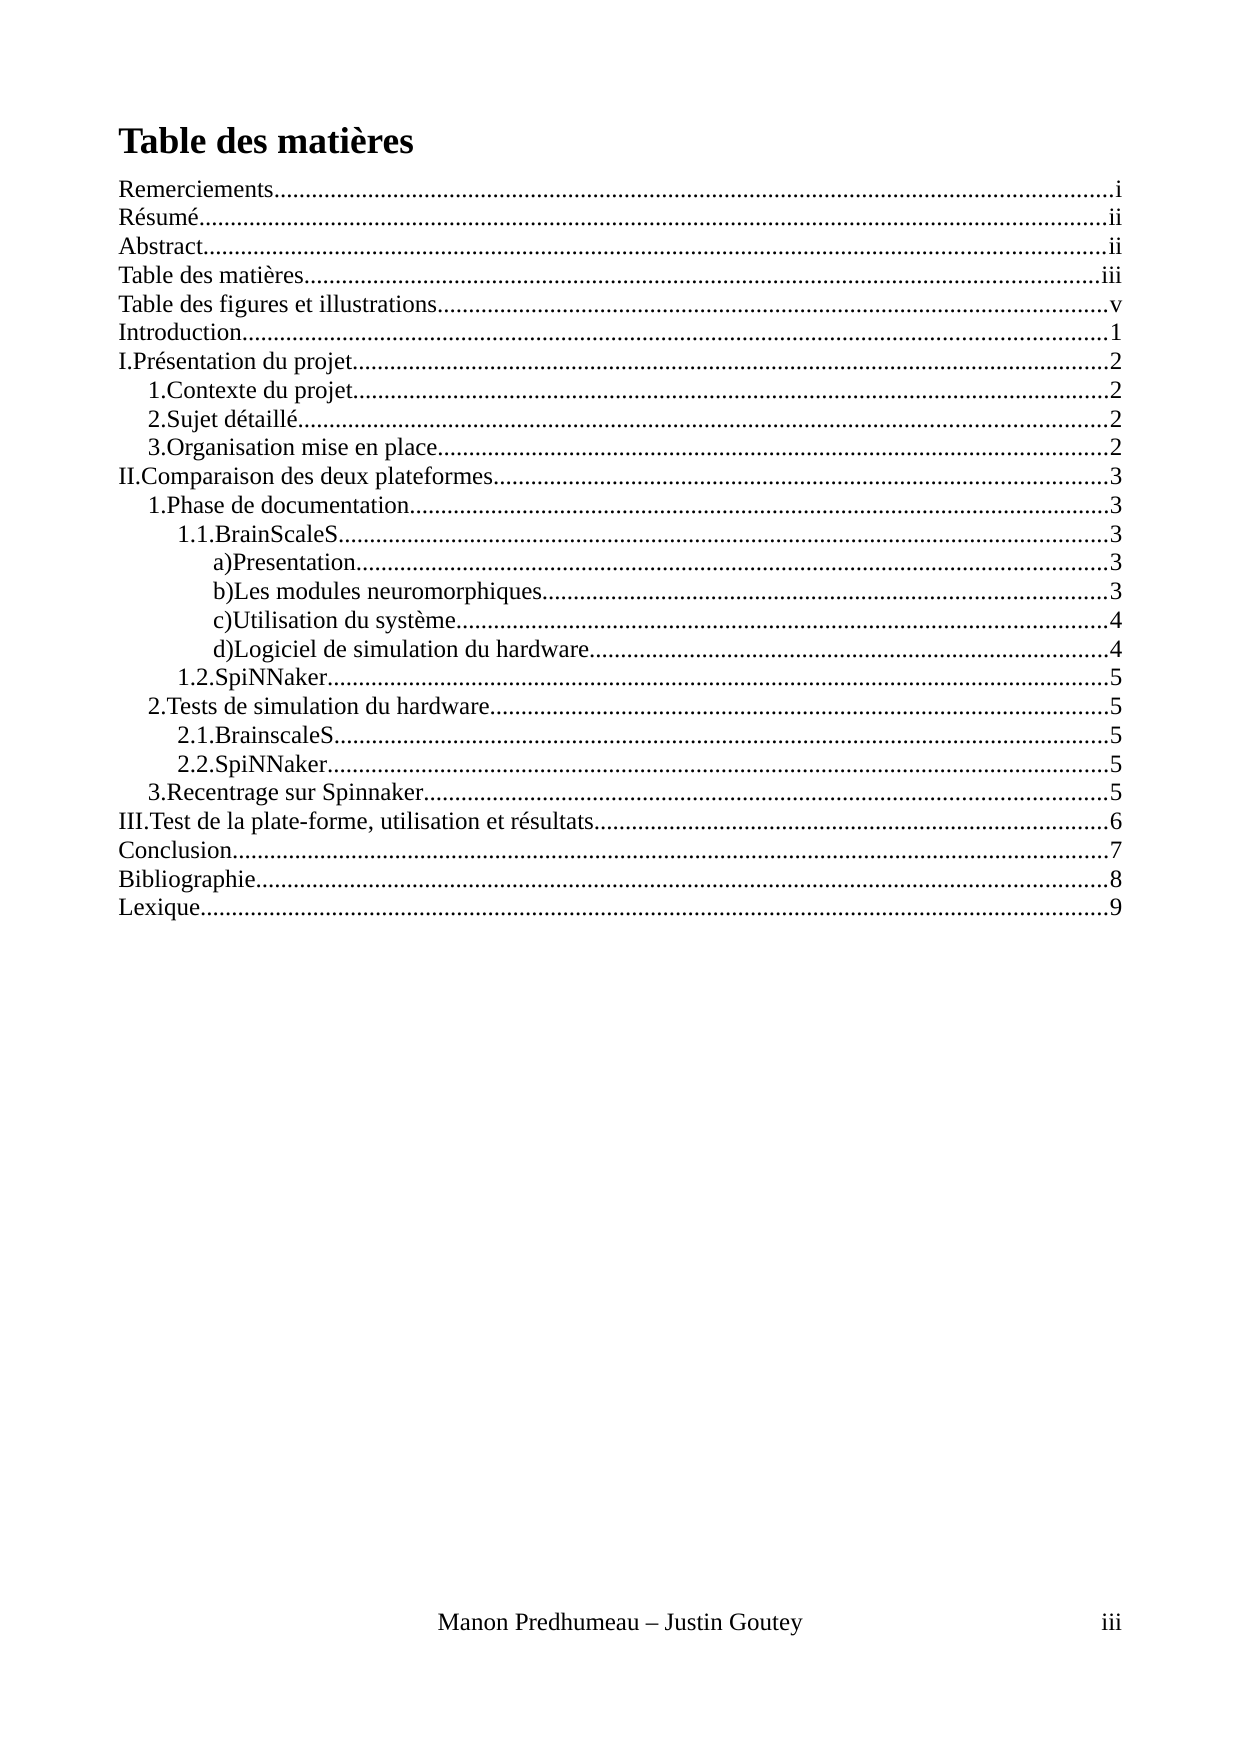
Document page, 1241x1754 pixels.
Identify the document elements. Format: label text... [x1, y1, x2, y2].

text d)Logiciel de simulation du hardware 4 [207, 634, 1122, 662]
text 1.2.SpiNNaker 5 [177, 662, 1122, 691]
text Conclusion 7 [118, 835, 1122, 864]
text a)Presentation 3 [207, 547, 1122, 576]
text Table des figures et illustrations v [118, 289, 1122, 317]
text 2.2.SpiNNaker 5 [177, 749, 1122, 777]
text Table des matières iii [118, 260, 1122, 289]
text 1.Contexte du projet 2 [148, 375, 1122, 404]
text I.Présentation du projet 2 [118, 346, 1122, 375]
text Bibliographie 8 [118, 864, 1122, 892]
text III.Test de la plate-forme, utilisation et résultats 6 [118, 806, 1122, 835]
text c)Utilisation du système 4 [207, 605, 1122, 634]
text b)Les modules neuromorphiques 3 [207, 576, 1122, 605]
text Abstract ii [118, 231, 1122, 260]
text Remerciements i [118, 174, 1122, 202]
text II.Comparaison des deux plateformes 3 [118, 461, 1122, 490]
text Résumé ii [118, 202, 1122, 231]
text 3.Organisation mise en place 2 [148, 432, 1122, 461]
text 1.Phase de documentation 3 [148, 490, 1122, 519]
text 1.1.BrainScaleS 3 [177, 519, 1122, 547]
subtitle Table des matières [118, 118, 1122, 161]
text 2.Tests de simulation du hardware 5 [148, 691, 1122, 720]
text 2.Sujet détaillé 2 [148, 404, 1122, 432]
text Introduction 1 [118, 317, 1122, 346]
text 3.Recentrage sur Spinnaker 5 [148, 777, 1122, 806]
text Lexique 9 [118, 892, 1122, 921]
text 2.1.BrainscaleS 5 [177, 720, 1122, 749]
